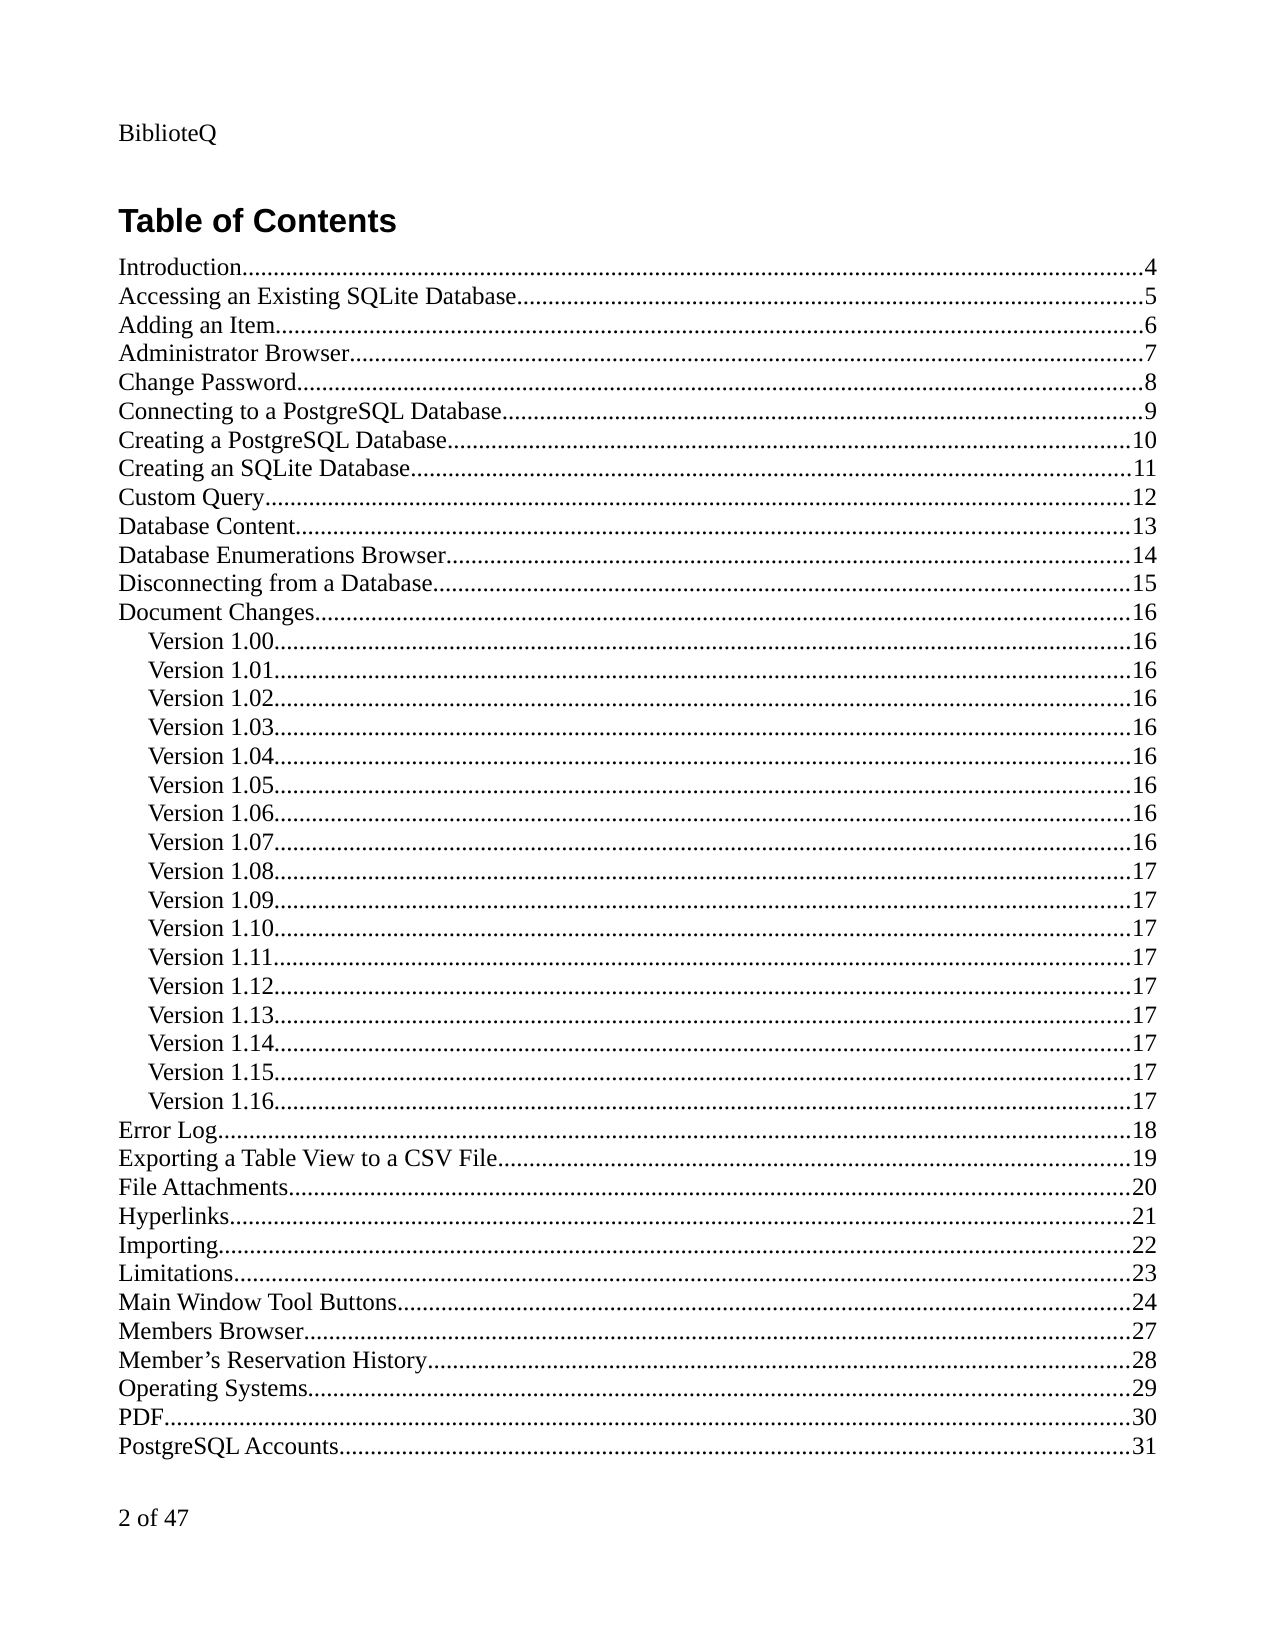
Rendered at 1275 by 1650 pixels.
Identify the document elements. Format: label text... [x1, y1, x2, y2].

text Creating a PostgreSQL Database 10 [118, 425, 1157, 453]
text Version 1.09 17 [148, 885, 1157, 913]
text Hyperlinks 21 [118, 1201, 1157, 1230]
text Database Enumerations Browser 14 [118, 540, 1157, 568]
text Introduction 4 [118, 252, 1157, 281]
subtitle Table of Contents [118, 201, 1157, 240]
text Version 1.12 17 [148, 971, 1157, 1000]
text Version 1.02 16 [148, 683, 1157, 712]
text Operating Systems 29 [118, 1373, 1157, 1402]
text Version 1.14 17 [148, 1028, 1157, 1057]
text Error Log 18 [118, 1115, 1157, 1143]
text Adding an Item 6 [118, 310, 1157, 338]
text Version 1.13 17 [148, 1000, 1157, 1028]
text Custom Query 12 [118, 482, 1157, 511]
text Change Password 8 [118, 367, 1157, 396]
text Main Window Tool Buttons 24 [118, 1287, 1157, 1316]
text PDF 30 [118, 1402, 1157, 1431]
text File Attachments 20 [118, 1172, 1157, 1201]
text Version 1.10 17 [148, 913, 1157, 942]
text Version 1.05 16 [148, 770, 1157, 798]
text Limitations 23 [118, 1258, 1157, 1287]
text PostgreSQL Accounts 31 [118, 1431, 1157, 1460]
text Version 1.00 16 [148, 626, 1157, 655]
text Version 1.07 16 [148, 827, 1157, 856]
text Members Browser 27 [118, 1316, 1157, 1345]
text Version 1.01 16 [148, 655, 1157, 683]
text Exporting a Table View to a CSV File 19 [118, 1143, 1157, 1172]
text Creating an SQLite Database 11 [118, 453, 1157, 482]
text Disconnecting from a Database 15 [118, 568, 1157, 597]
text Connecting to a PostgreSQL Database 9 [118, 396, 1157, 425]
text Version 1.11 17 [148, 942, 1157, 971]
text Version 1.03 16 [148, 712, 1157, 741]
text Member’s Reservation History 28 [118, 1345, 1157, 1373]
text Version 1.04 16 [148, 741, 1157, 770]
text Database Content 13 [118, 511, 1157, 540]
text Administrator Browser 7 [118, 338, 1157, 367]
text Document Changes 16 [118, 597, 1157, 626]
text Version 1.08 17 [148, 856, 1157, 885]
text Importing 22 [118, 1230, 1157, 1258]
text Accessing an Existing SQLite Database 5 [118, 281, 1157, 310]
text Version 1.16 17 [148, 1086, 1157, 1115]
text Version 1.06 16 [148, 798, 1157, 827]
text Version 1.15 17 [148, 1057, 1157, 1086]
